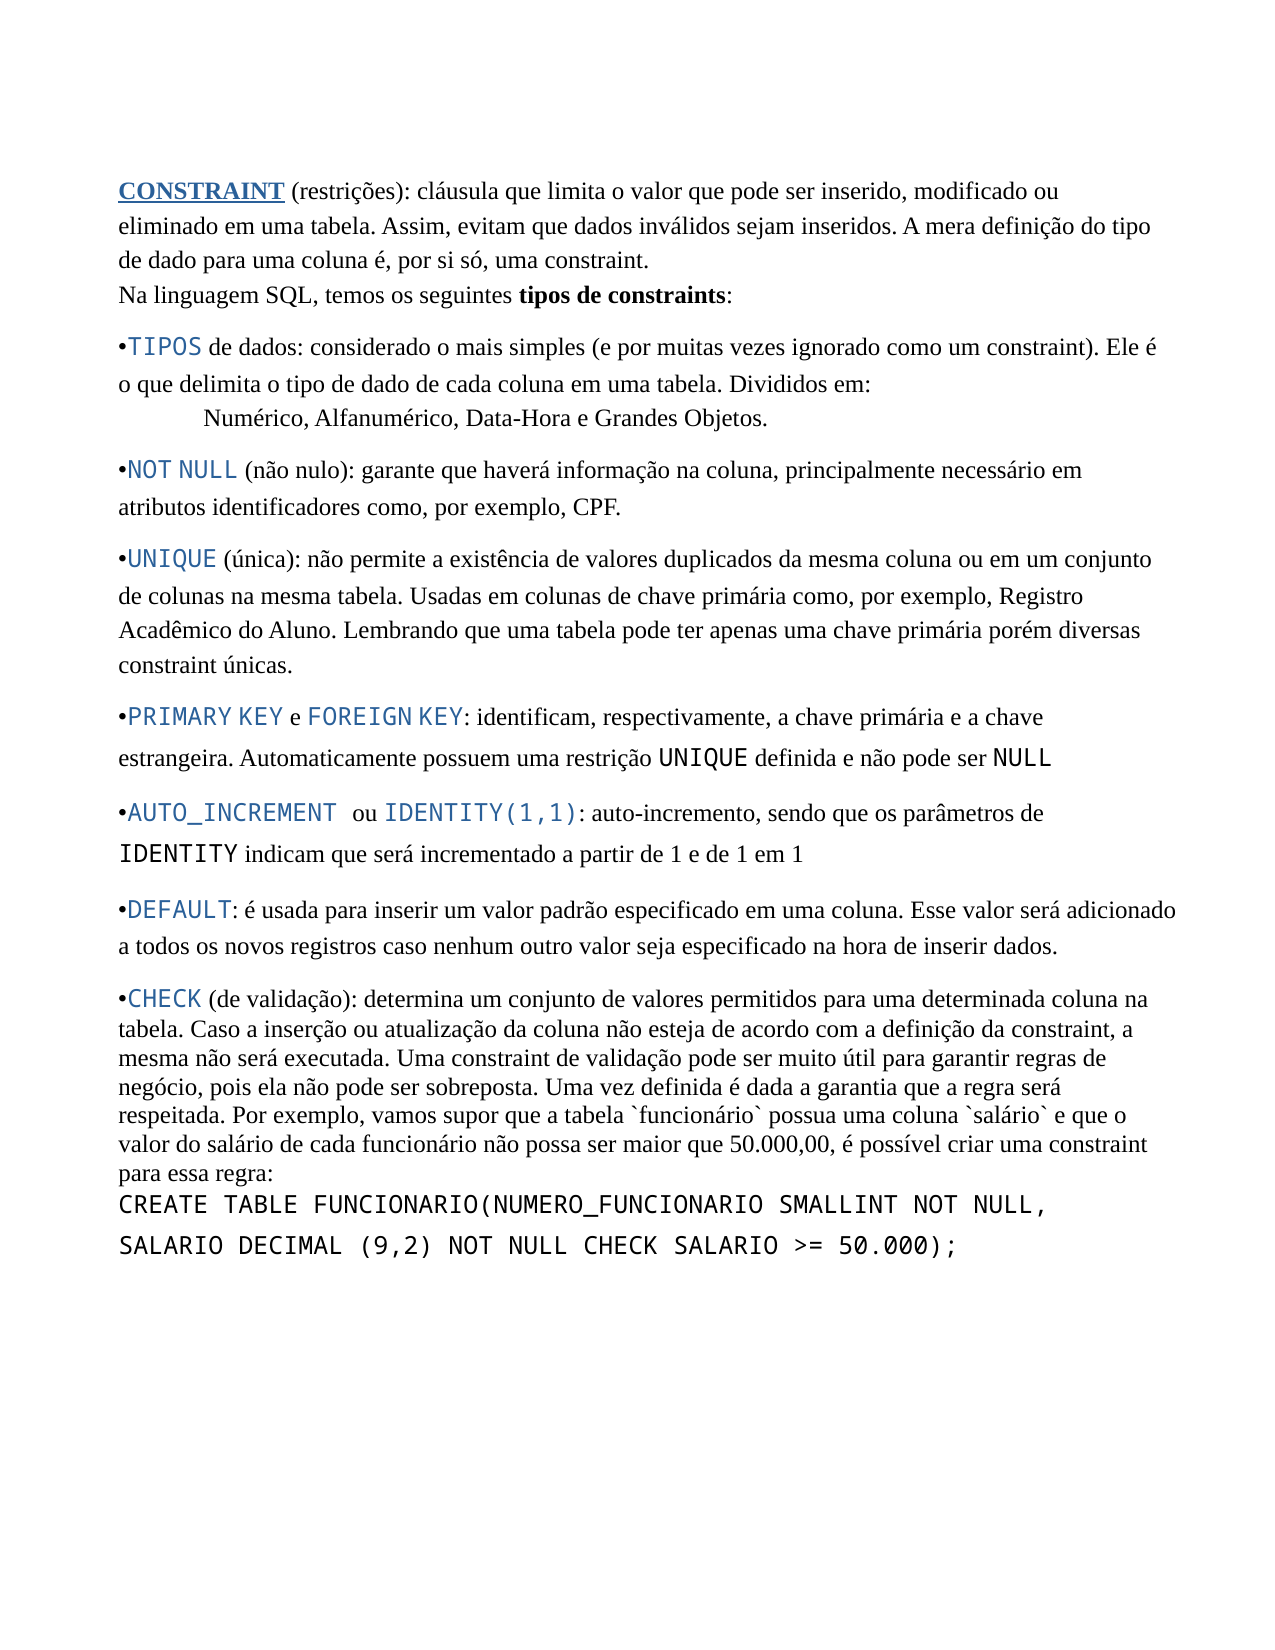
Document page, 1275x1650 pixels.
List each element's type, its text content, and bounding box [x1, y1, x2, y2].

list TIPOS de dados: considerado o mais simples (e por muitas vezes ignorado como um constraint). Ele é o que delimita o tipo de dado de cada coluna em uma tabela. Divididos em: Numérico, Alfanumérico, Data-Hora e Grandes Objetos. [118, 329, 1157, 432]
list UNIQUE (única): não permite a existência de valores duplicados da mesma coluna ou em um conjunto de colunas na mesma tabela. Usadas em colunas de chave primária como, por exemplo, Registro Acadêmico do Aluno. Lembrando que uma tabela pode ter apenas uma chave primária porém diversas constraint únicas. [118, 541, 1157, 678]
list PRIMARY KEY e FOREIGN KEY: identificam, respectivamente, a chave primária e a chave estrangeira. Automaticamente possuem uma restrição UNIQUE definida e não pode ser NULL [118, 699, 1157, 774]
text CONSTRAINT (restrições): cláusula que limita o valor que pode ser inserido, modificado ou eliminado em uma tabela. Assim, evitam que dados inválidos sejam inseridos. A mera definição do tipo de dado para uma coluna é, por si só, uma constraint. Na linguagem SQL, temos os seguintes tipos de constraints: [118, 176, 1157, 308]
text CREATE TABLE FUNCIONARIO(NUMERO_FUNCIONARIO SMALLINT NOT NULL, SALARIO DECIMAL (9,2) NOT NULL CHECK SALARIO >= 50.000); [118, 1187, 1157, 1262]
list DEFAULT: é usada para inserir um valor padrão especificado em uma coluna. Esse valor será adicionado a todos os novos registros caso nenhum outro valor seja especificado na hora de inserir dados. [118, 891, 1181, 960]
list CHECK (de validação): determina um conjunto de valores permitidos para uma determinada coluna na tabela. Caso a inserção ou atualização da coluna não esteja de acordo com a definição da constraint, a mesma não será executada. Uma constraint de validação pode ser muito útil para garantir regras de negócio, pois ela não pode ser sobreposta. Uma vez definida é dada a garantia que a regra será respeitada. Por exemplo, vamos supor que a tabela `funcionário` possua uma coluna `salário` e que o valor do salário de cada funcionário não possa ser maior que 50.000,00, é possível criar uma constraint para essa regra: [118, 980, 1157, 1187]
list AUTO_INCREMENT ou IDENTITY(1,1): auto-incremento, sendo que os parâmetros de IDENTITY indicam que será incrementado a partir de 1 e de 1 em 1 [118, 795, 1157, 870]
list NOT NULL (não nulo): garante que haverá informação na coluna, principalmente necessário em atributos identificadores como, por exemplo, CPF. [118, 452, 1157, 521]
